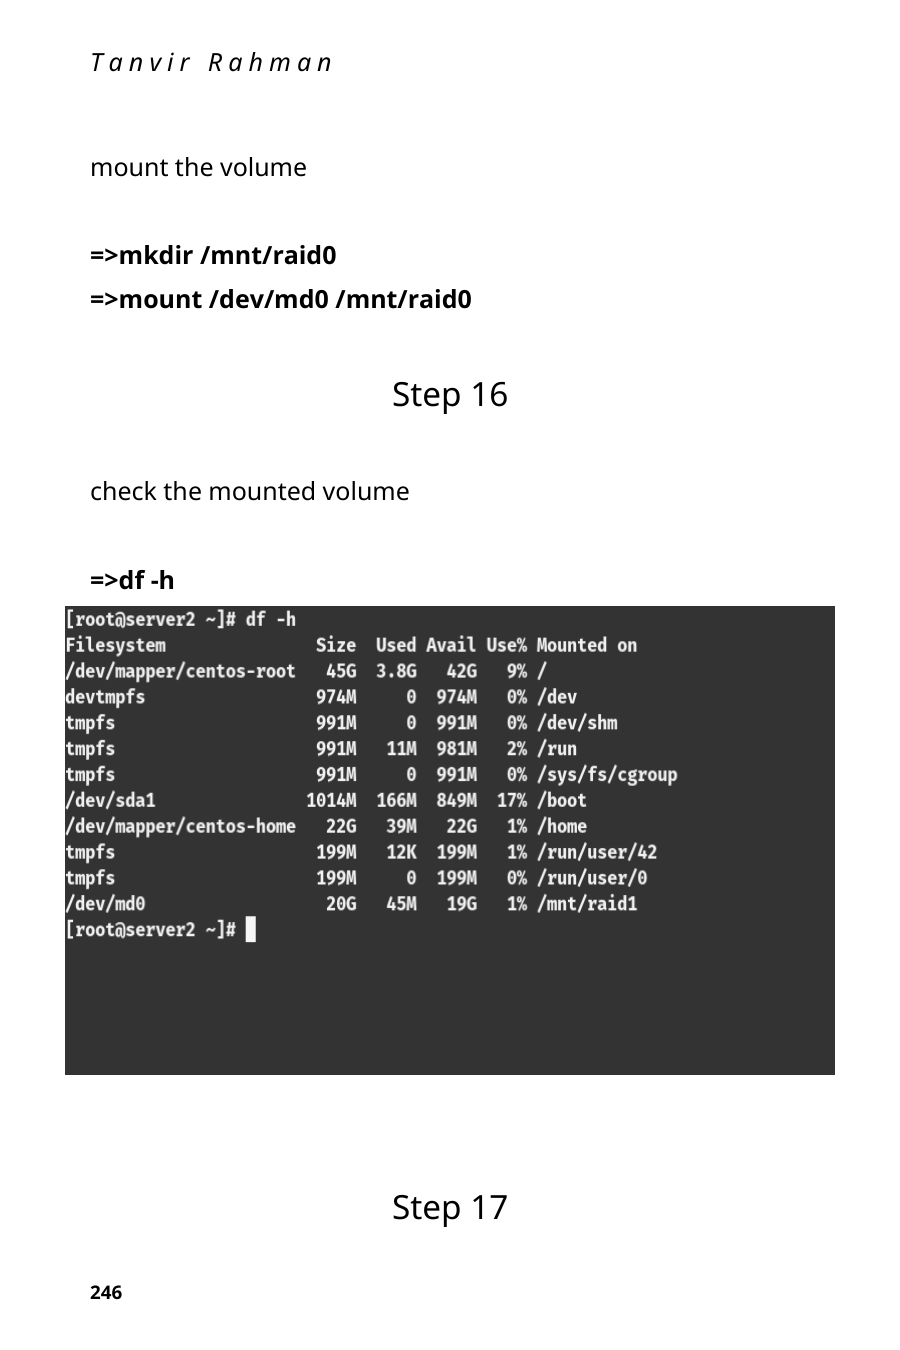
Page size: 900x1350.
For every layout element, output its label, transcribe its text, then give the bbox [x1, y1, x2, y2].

text check the mounted volume [90, 474, 810, 508]
text mount the volume [90, 149, 810, 183]
text Step 17 [90, 1184, 810, 1229]
text =>df -h [90, 562, 810, 596]
picture [65, 606, 835, 1075]
text =>mount /dev/md0 /mnt/raid0 [90, 282, 810, 316]
text =>mkdir /mnt/raid0 [90, 238, 810, 272]
text Step 16 [90, 371, 810, 416]
